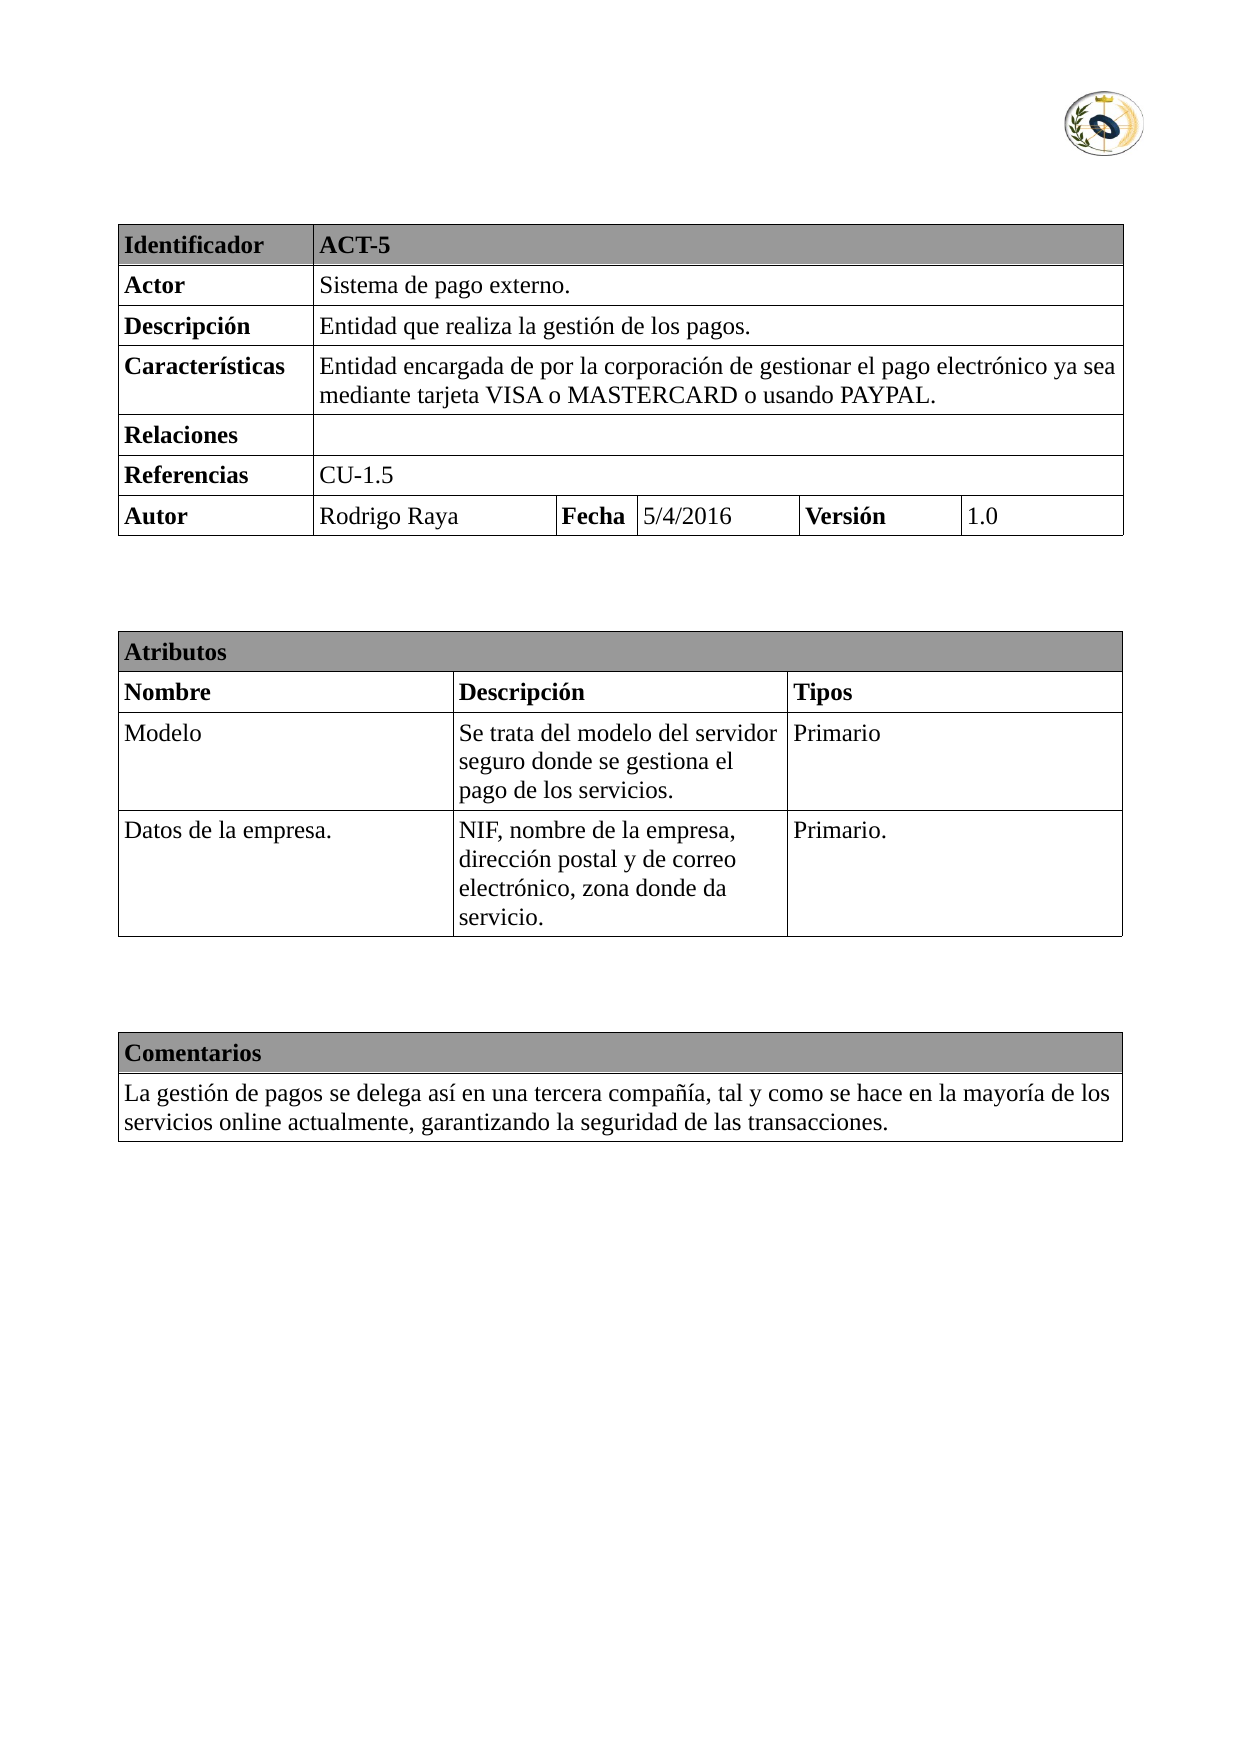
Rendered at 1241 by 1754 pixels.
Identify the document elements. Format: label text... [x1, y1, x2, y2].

table_header Comentarios [119, 1033, 1122, 1072]
table_cell Entidad que realiza la gestión de los pagos. [314, 306, 1123, 345]
table_cell Sistema de pago externo. [314, 266, 1123, 305]
table_cell Primario. [788, 811, 1122, 936]
table_cell [314, 415, 1123, 454]
table_cell Se trata del modelo del servidor seguro donde se gestiona el pago de los servicios. [454, 713, 787, 809]
table_cell Rodrigo Raya [314, 496, 556, 535]
picture [1064, 91, 1144, 156]
table_cell Características [119, 346, 313, 414]
table_cell Autor [119, 496, 313, 535]
table_cell NIF, nombre de la empresa, dirección postal y de correo electrónico, zona donde da servicio. [454, 811, 787, 936]
table_cell La gestión de pagos se delega así en una tercera compañía, tal y como se hace en la mayoría de los servicios online actualmente, garantizando la seguridad de las transacciones. [119, 1074, 1122, 1141]
table_cell Referencias [119, 456, 313, 495]
table_cell Nombre [119, 672, 453, 712]
table_cell Versión [800, 496, 961, 535]
table_cell 5/4/2016 [638, 496, 799, 535]
table_cell Entidad encargada de por la corporación de gestionar el pago electrónico ya sea mediante tarjeta VISA o MASTERCARD o usando PAYPAL. [314, 346, 1123, 414]
table_cell Primario [788, 713, 1122, 809]
table_cell Relaciones [119, 415, 313, 454]
table_cell CU-1.5 [314, 456, 1123, 495]
table_header Identificador [119, 225, 313, 264]
table_cell Descripción [454, 672, 787, 712]
table_cell Tipos [788, 672, 1122, 712]
table_cell Actor [119, 266, 313, 305]
table_cell Descripción [119, 306, 313, 345]
table_cell Modelo [119, 713, 453, 809]
table_header Atributos [119, 632, 1122, 671]
table_cell Fecha [557, 496, 637, 535]
table_cell 1.0 [962, 496, 1123, 535]
table_header ACT-5 [314, 225, 1123, 264]
table_cell Datos de la empresa. [119, 811, 453, 936]
